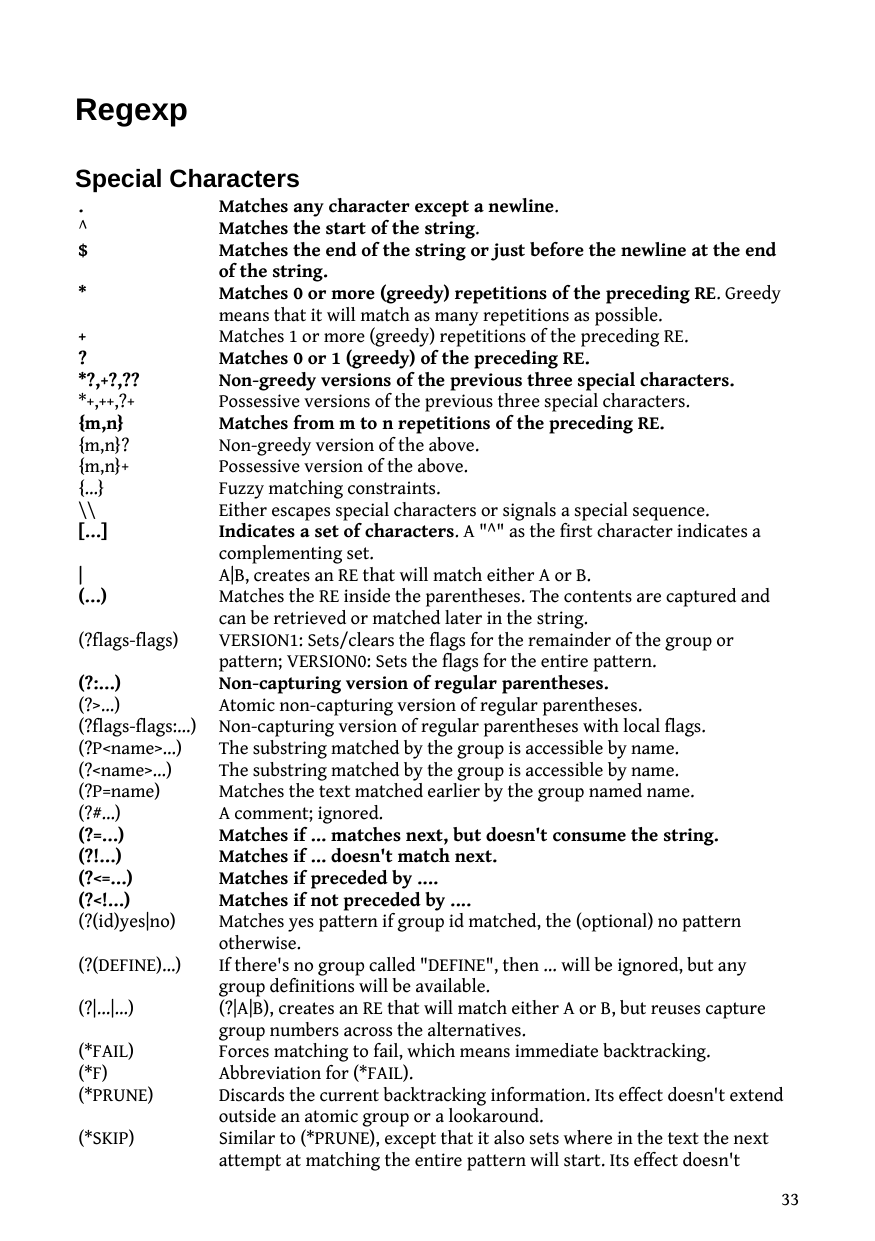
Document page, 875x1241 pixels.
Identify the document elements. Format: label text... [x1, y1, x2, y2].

subtitle Regexp [75, 91, 799, 127]
table_cell Matches if ... matches next, but doesn't consume the string. [216, 825, 796, 846]
table_cell {m,n}? [75, 435, 216, 456]
table_cell $ [75, 240, 216, 283]
table_cell […] [75, 521, 216, 564]
table_cell (?!…) [75, 846, 216, 868]
table_cell (?<!…) [75, 890, 216, 911]
table_cell The substring matched by the group is accessible by name. [216, 738, 796, 759]
table_cell *?,+?,?? [75, 370, 216, 391]
table_cell Matches 1 or more (greedy) repetitions of the preceding RE. [216, 326, 796, 348]
table_cell + [75, 326, 216, 348]
table_cell Matches if ... doesn't match next. [216, 846, 796, 868]
table_cell \\ [75, 500, 216, 521]
table_cell Non-capturing version of regular parentheses with local flags. [216, 716, 796, 738]
table_cell Matches if not preceded by .... [216, 890, 796, 911]
table_cell {m,n} [75, 413, 216, 434]
table_cell ^ [75, 218, 216, 239]
table_cell Matches from m to n repetitions of the preceding RE. [216, 413, 796, 434]
table_cell (?(id)yes|no) [75, 911, 216, 954]
table_cell Matches the text matched earlier by the group named name. [216, 781, 796, 803]
table_cell (*PRUNE) [75, 1085, 216, 1128]
table_header . [75, 196, 216, 218]
table_cell (?P<name>…) [75, 738, 216, 759]
table_cell Possessive version of the above. [216, 456, 796, 478]
table_cell (?#…) [75, 803, 216, 824]
table_cell The substring matched by the group is accessible by name. [216, 760, 796, 781]
table_cell Non-greedy version of the above. [216, 435, 796, 456]
table_cell (?P=name) [75, 781, 216, 803]
table_cell (?|...|…) [75, 998, 216, 1041]
table_cell Matches the end of the string or just before the newline at the end of the string. [216, 240, 796, 283]
table_cell Matches 0 or 1 (greedy) of the preceding RE. [216, 348, 796, 369]
table_cell *+,++,?+ [75, 391, 216, 413]
table_cell (*F) [75, 1063, 216, 1084]
table_cell {m,n}+ [75, 456, 216, 478]
table_cell (?=…) [75, 825, 216, 846]
table_cell (?>…) [75, 695, 216, 716]
table_cell (?flags-flags:…) [75, 716, 216, 738]
table_cell (?(DEFINE)…) [75, 955, 216, 998]
table_cell Abbreviation for (*FAIL). [216, 1063, 796, 1084]
table_cell Either escapes special characters or signals a special sequence. [216, 500, 796, 521]
table_header Matches any character except a newline. [216, 196, 796, 218]
table_cell A|B, creates an RE that will match either A or B. [216, 565, 796, 586]
table_cell {…} [75, 478, 216, 499]
table_cell Atomic non-capturing version of regular parentheses. [216, 695, 796, 716]
table_cell (?:…) [75, 673, 216, 694]
table_cell Matches yes pattern if group id matched, the (optional) no pattern otherwise. [216, 911, 796, 954]
table_cell | [75, 565, 216, 586]
table_cell Matches if preceded by .... [216, 868, 796, 889]
table_cell ? [75, 348, 216, 369]
subtitle Special Characters [75, 164, 799, 193]
table_cell Indicates a set of characters. A "^" as the first character indicates a complementing set. [216, 521, 796, 564]
table_cell * [75, 283, 216, 326]
table_cell Matches the RE inside the parentheses. The contents are captured and can be retrieved or matched later in the string. [216, 586, 796, 629]
table_cell Forces matching to fail, which means immediate backtracking. [216, 1041, 796, 1063]
table_cell (?|A|B), creates an RE that will match either A or B, but reuses capture group numbers across the alternatives. [216, 998, 796, 1041]
table_cell (*FAIL) [75, 1041, 216, 1063]
table_cell Non-capturing version of regular parentheses. [216, 673, 796, 694]
table_cell Possessive versions of the previous three special characters. [216, 391, 796, 413]
table_cell (?<=…) [75, 868, 216, 889]
table_cell Similar to (*PRUNE), except that it also sets where in the text the next attempt at matching the entire pattern will start. Its effect doesn't [216, 1128, 796, 1171]
table_cell (?flags-flags) [75, 630, 216, 673]
table_cell (*SKIP) [75, 1128, 216, 1171]
table_cell (…) [75, 586, 216, 629]
table_cell Matches 0 or more (greedy) repetitions of the preceding RE. Greedy means that it will match as many repetitions as possible. [216, 283, 796, 326]
table_cell Non-greedy versions of the previous three special characters. [216, 370, 796, 391]
table_cell Discards the current backtracking information. Its effect doesn't extend outside an atomic group or a lookaround. [216, 1085, 796, 1128]
table_cell Matches the start of the string. [216, 218, 796, 239]
table_cell VERSION1: Sets/clears the flags for the remainder of the group or pattern; VERSION0: Sets the flags for the entire pattern. [216, 630, 796, 673]
table_cell A comment; ignored. [216, 803, 796, 824]
table_cell Fuzzy matching constraints. [216, 478, 796, 499]
table_cell If there's no group called "DEFINE", then ... will be ignored, but any group definitions will be available. [216, 955, 796, 998]
table_cell (?<name>…) [75, 760, 216, 781]
